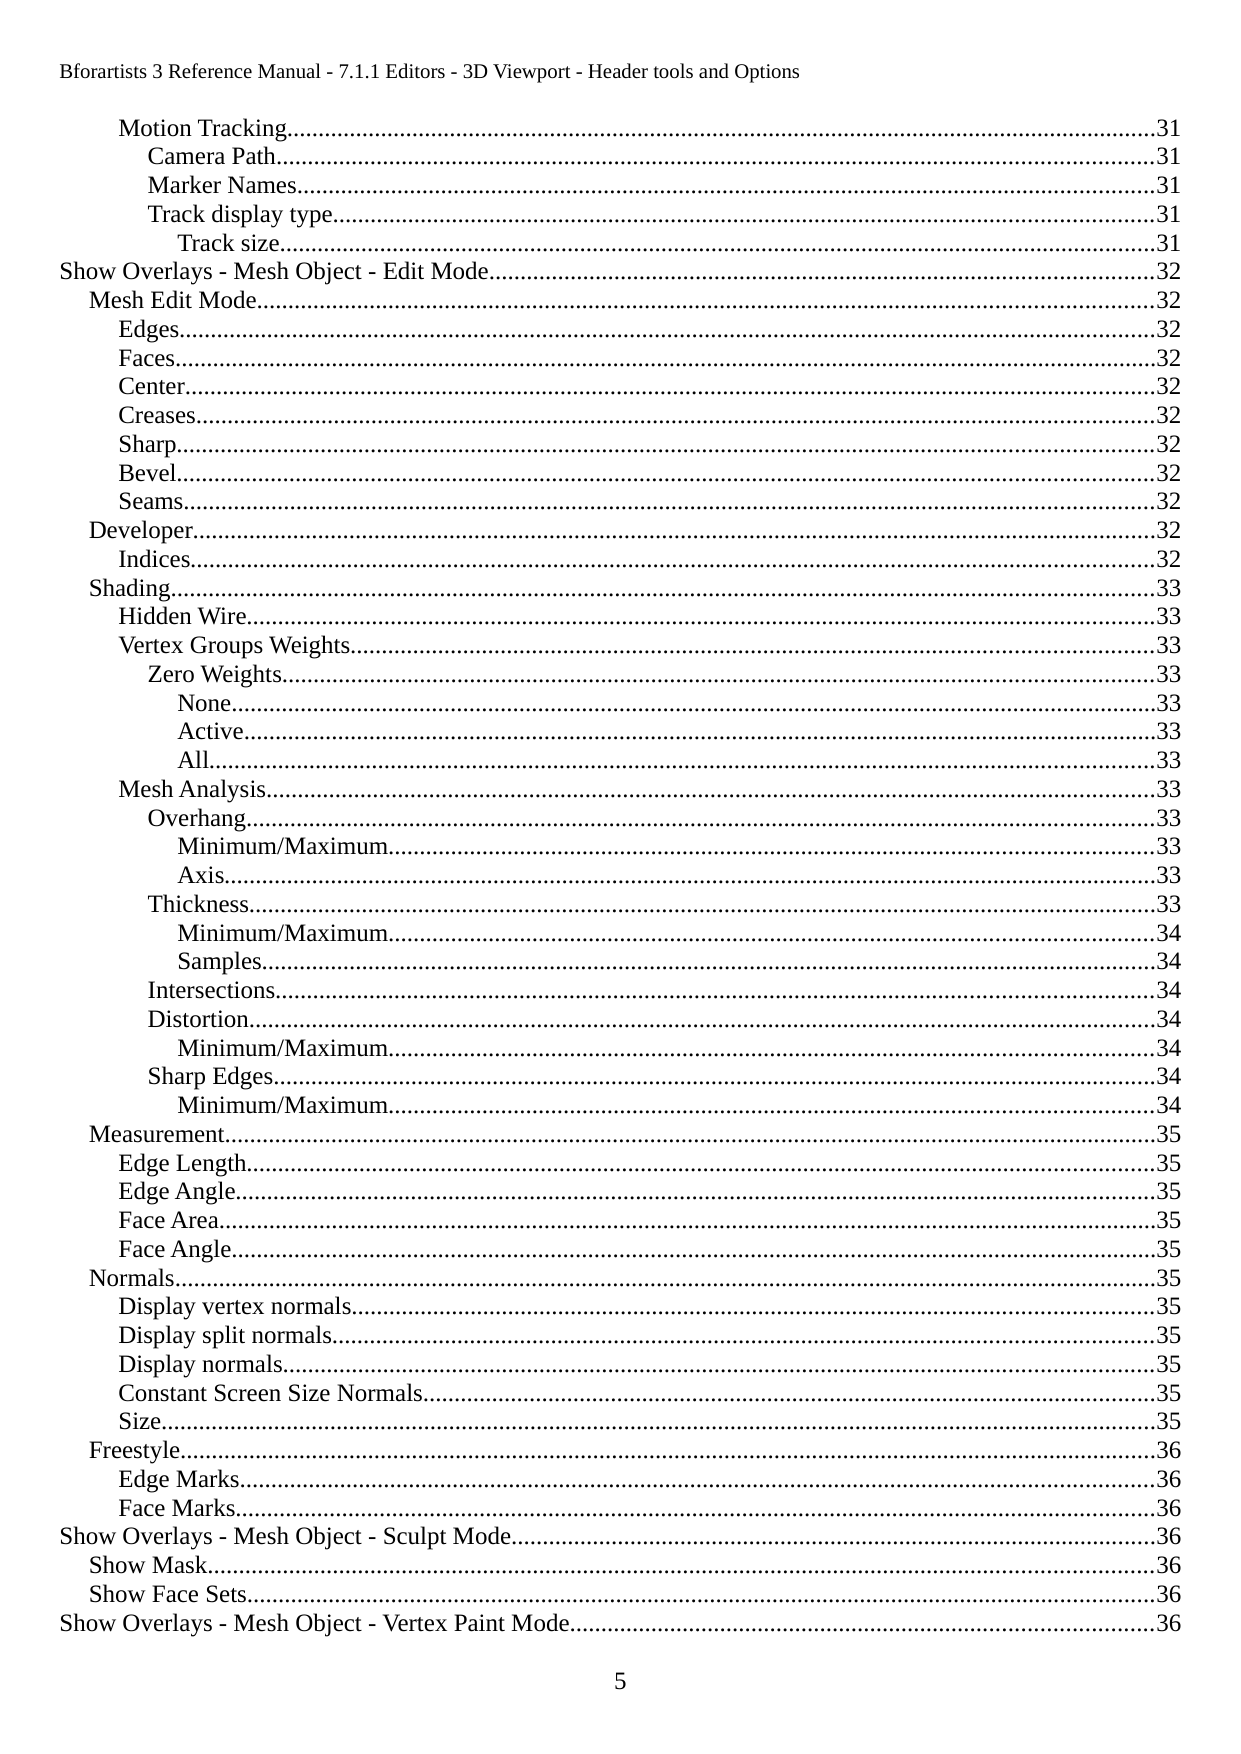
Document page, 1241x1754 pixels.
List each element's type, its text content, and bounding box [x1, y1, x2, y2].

text Constant Screen Size Normals 35 [118, 1378, 1181, 1406]
text Edge Angle 35 [118, 1176, 1181, 1205]
text Display normals 35 [118, 1349, 1181, 1378]
text Minimum/Maximum 34 [177, 1090, 1181, 1119]
text Sharp 32 [118, 429, 1181, 458]
text Center 32 [118, 371, 1181, 400]
text Intersections 34 [147, 975, 1181, 1004]
text Marker Names 31 [147, 170, 1181, 199]
text Show Overlays - Mesh Object - Edit Mode 32 [59, 256, 1181, 285]
text Mesh Edit Mode 32 [88, 285, 1181, 314]
text Camera Path 31 [147, 141, 1181, 170]
text Zero Weights 33 [147, 659, 1181, 688]
text Edge Marks 36 [118, 1464, 1181, 1493]
text Samples 34 [177, 946, 1181, 975]
text None 33 [177, 688, 1181, 716]
text Shading 33 [88, 573, 1181, 601]
text All 33 [177, 745, 1181, 774]
text Developer 32 [88, 515, 1181, 544]
text Show Overlays - Mesh Object - Vertex Paint Mode 36 [59, 1608, 1181, 1636]
text Active 33 [177, 716, 1181, 745]
text Normals 35 [88, 1263, 1181, 1291]
text Bevel 32 [118, 458, 1181, 486]
text Show Face Sets 36 [88, 1579, 1181, 1608]
text Minimum/Maximum 33 [177, 831, 1181, 860]
text Freestyle 36 [88, 1435, 1181, 1464]
text Distortion 34 [147, 1004, 1181, 1033]
text Show Mask 36 [88, 1550, 1181, 1579]
text Overhang 33 [147, 803, 1181, 831]
text Face Area 35 [118, 1205, 1181, 1234]
text Display split normals 35 [118, 1320, 1181, 1349]
text Size 35 [118, 1406, 1181, 1435]
text Track display type 31 [147, 199, 1181, 228]
text Display vertex normals 35 [118, 1291, 1181, 1320]
text Axis 33 [177, 860, 1181, 889]
text Minimum/Maximum 34 [177, 918, 1181, 946]
text Sharp Edges 34 [147, 1061, 1181, 1090]
text Hidden Wire 33 [118, 601, 1181, 630]
text Edge Length 35 [118, 1148, 1181, 1176]
text Track size 31 [177, 228, 1181, 256]
text Face Marks 36 [118, 1493, 1181, 1521]
text Vertex Groups Weights 33 [118, 630, 1181, 659]
text Edges 32 [118, 314, 1181, 343]
text Minimum/Maximum 34 [177, 1033, 1181, 1061]
text Thickness 33 [147, 889, 1181, 918]
text Face Angle 35 [118, 1234, 1181, 1263]
text Creases 32 [118, 400, 1181, 429]
text Show Overlays - Mesh Object - Sculpt Mode 36 [59, 1521, 1181, 1550]
text Measurement 35 [88, 1119, 1181, 1148]
text Indices 32 [118, 544, 1181, 573]
text Motion Tracking 31 [118, 113, 1181, 141]
text Seams 32 [118, 486, 1181, 515]
text Faces 32 [118, 343, 1181, 371]
text Mesh Analysis 33 [118, 774, 1181, 803]
